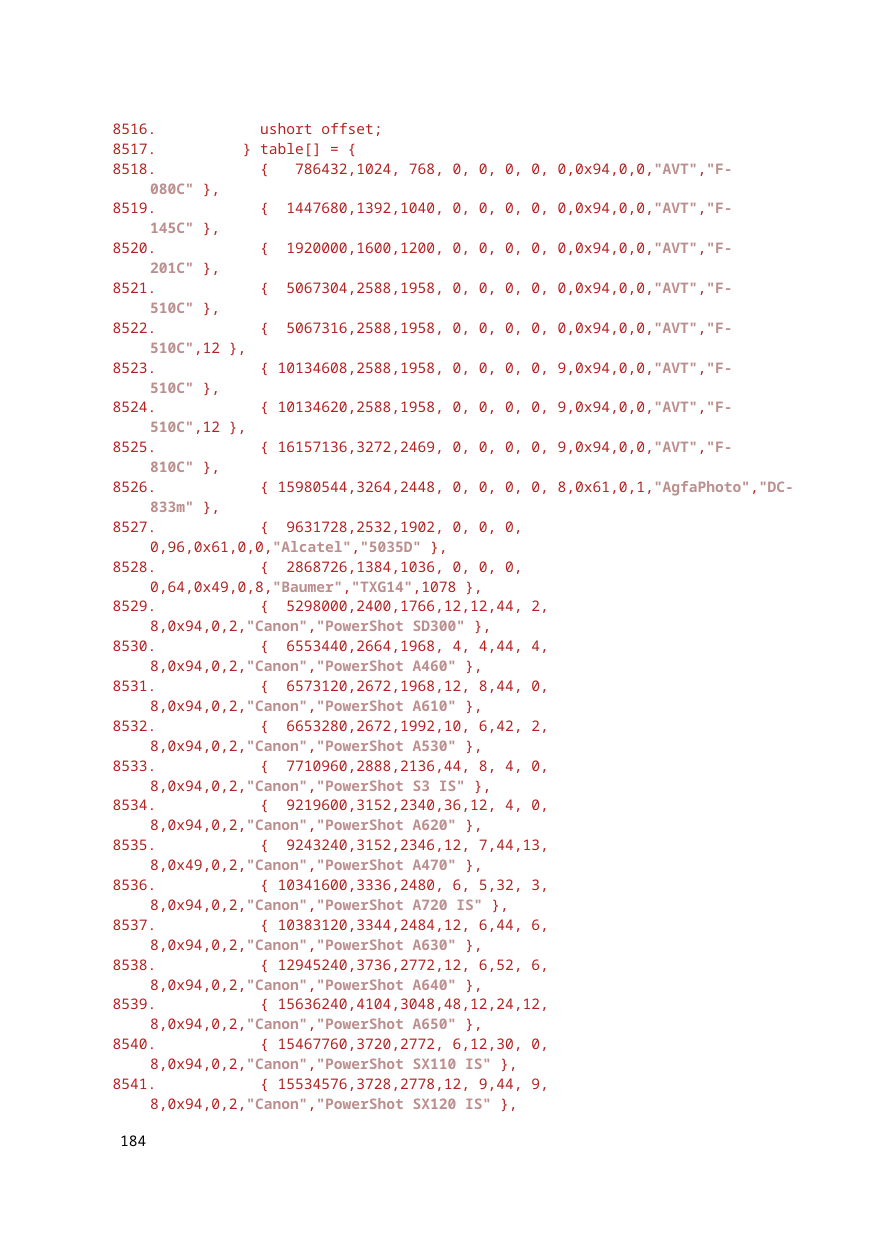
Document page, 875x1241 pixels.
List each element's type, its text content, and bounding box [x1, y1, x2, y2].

list { 16157136,3272,2469, 0, 0, 0, 0, 9,0x94,0,0,"AVT","F-810C" }, [112, 437, 799, 477]
list { 1447680,1392,1040, 0, 0, 0, 0, 0,0x94,0,0,"AVT","F-145C" }, [112, 198, 799, 238]
list { 1920000,1600,1200, 0, 0, 0, 0, 0,0x94,0,0,"AVT","F-201C" }, [112, 238, 799, 278]
list { 10341600,3336,2480, 6, 5,32, 3, 8,0x94,0,2,"Canon","PowerShot A720 IS" }, [112, 875, 799, 914]
list { 2868726,1384,1036, 0, 0, 0, 0,64,0x49,0,8,"Baumer","TXG14",1078 }, [112, 556, 799, 596]
list { 10383120,3344,2484,12, 6,44, 6, 8,0x94,0,2,"Canon","PowerShot A630" }, [112, 914, 799, 954]
list { 10134608,2588,1958, 0, 0, 0, 0, 9,0x94,0,0,"AVT","F-510C" }, [112, 357, 799, 397]
list { 5298000,2400,1766,12,12,44, 2, 8,0x94,0,2,"Canon","PowerShot SD300" }, [112, 596, 799, 636]
list { 15980544,3264,2448, 0, 0, 0, 0, 8,0x61,0,1,"AgfaPhoto","DC-833m" }, [112, 477, 799, 517]
list { 9243240,3152,2346,12, 7,44,13, 8,0x49,0,2,"Canon","PowerShot A470" }, [112, 835, 799, 875]
list ushort offset; [112, 119, 799, 139]
list { 15467760,3720,2772, 6,12,30, 0, 8,0x94,0,2,"Canon","PowerShot SX110 IS" }, [112, 1034, 799, 1074]
list { 9219600,3152,2340,36,12, 4, 0, 8,0x94,0,2,"Canon","PowerShot A620" }, [112, 795, 799, 835]
list { 5067316,2588,1958, 0, 0, 0, 0, 0,0x94,0,0,"AVT","F-510C",12 }, [112, 318, 799, 357]
list { 15534576,3728,2778,12, 9,44, 9, 8,0x94,0,2,"Canon","PowerShot SX120 IS" }, [112, 1074, 799, 1113]
list { 15636240,4104,3048,48,12,24,12, 8,0x94,0,2,"Canon","PowerShot A650" }, [112, 994, 799, 1034]
list { 6573120,2672,1968,12, 8,44, 0, 8,0x94,0,2,"Canon","PowerShot A610" }, [112, 676, 799, 716]
list { 7710960,2888,2136,44, 8, 4, 0, 8,0x94,0,2,"Canon","PowerShot S3 IS" }, [112, 755, 799, 795]
list { 9631728,2532,1902, 0, 0, 0, 0,96,0x61,0,0,"Alcatel","5035D" }, [112, 517, 799, 556]
list { 12945240,3736,2772,12, 6,52, 6, 8,0x94,0,2,"Canon","PowerShot A640" }, [112, 954, 799, 994]
list { 6553440,2664,1968, 4, 4,44, 4, 8,0x94,0,2,"Canon","PowerShot A460" }, [112, 636, 799, 676]
list { 10134620,2588,1958, 0, 0, 0, 0, 9,0x94,0,0,"AVT","F-510C",12 }, [112, 397, 799, 437]
list { 786432,1024, 768, 0, 0, 0, 0, 0,0x94,0,0,"AVT","F-080C" }, [112, 158, 799, 198]
list { 5067304,2588,1958, 0, 0, 0, 0, 0,0x94,0,0,"AVT","F-510C" }, [112, 278, 799, 318]
list { 6653280,2672,1992,10, 6,42, 2, 8,0x94,0,2,"Canon","PowerShot A530" }, [112, 716, 799, 755]
list } table[] = { [112, 139, 799, 158]
